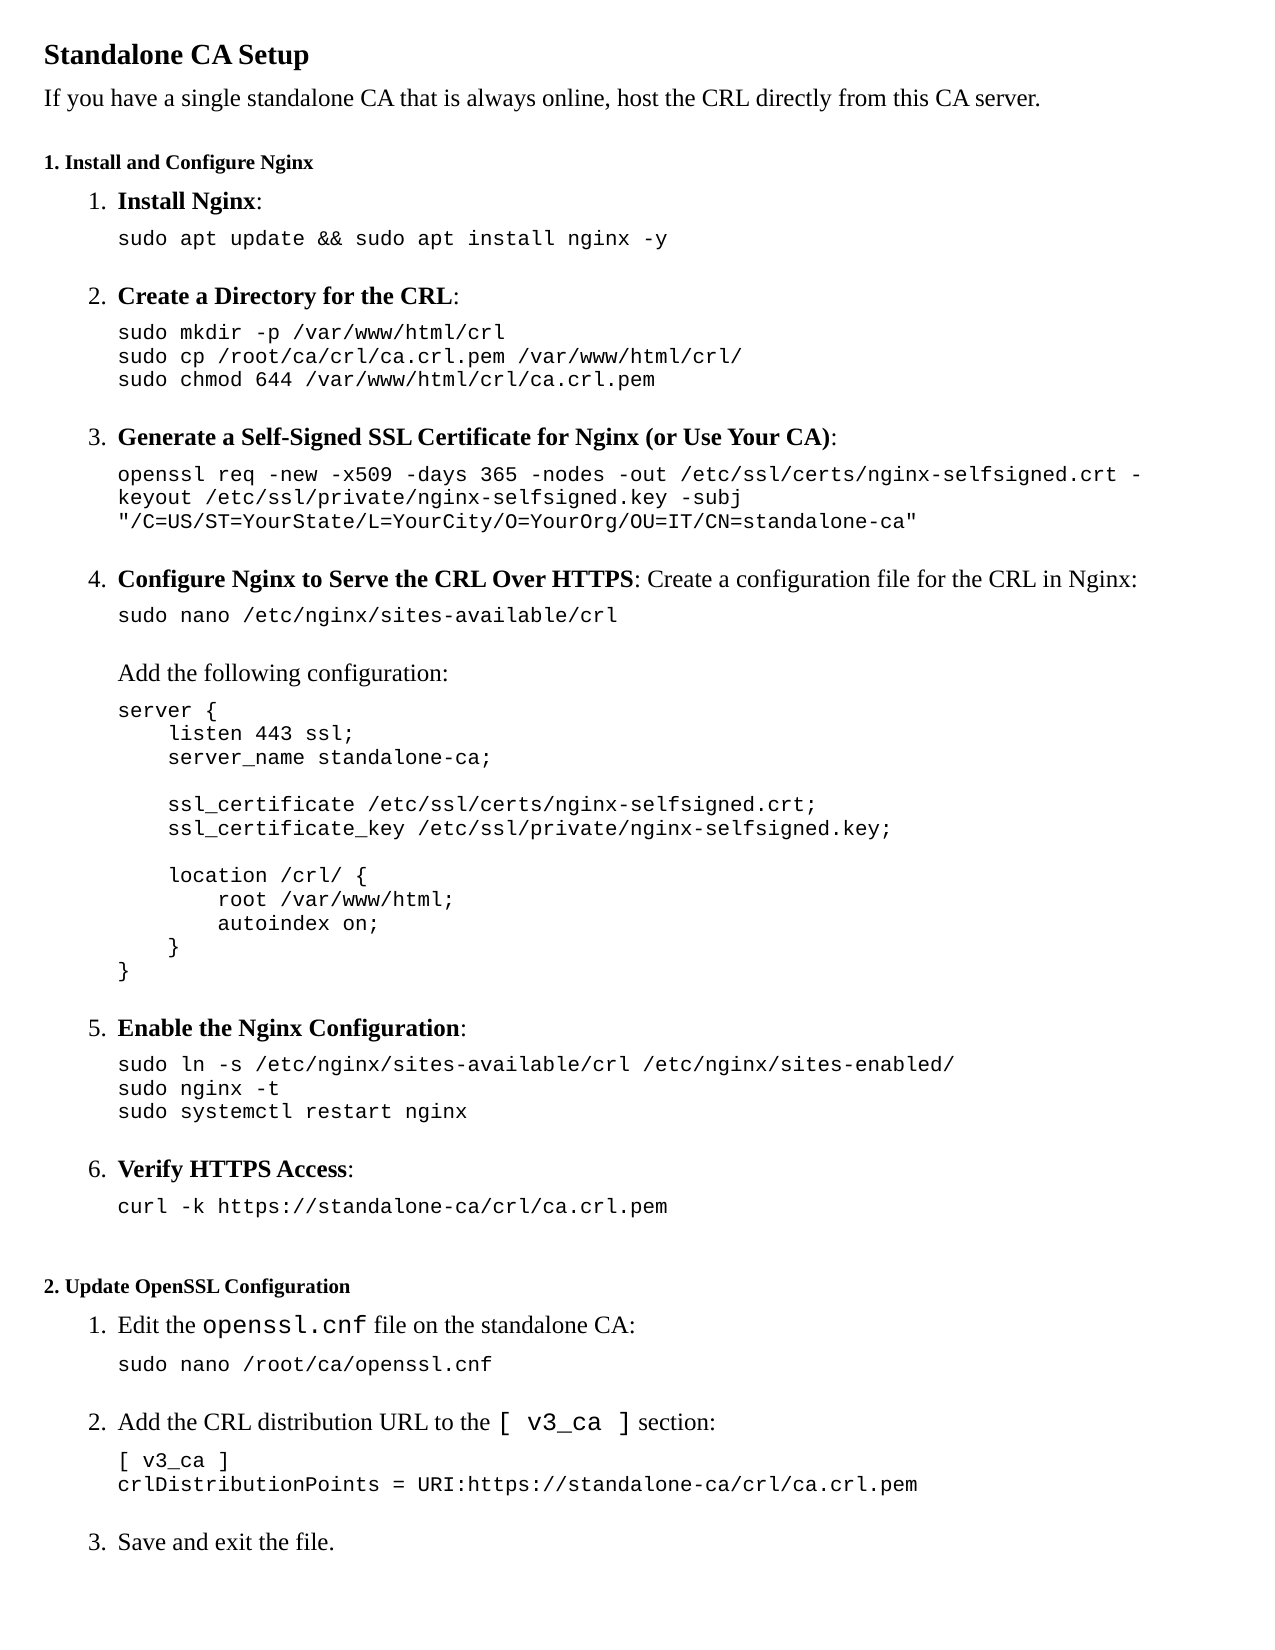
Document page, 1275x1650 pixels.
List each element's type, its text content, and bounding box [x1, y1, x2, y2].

list sudo mkdir -p /var/www/html/crl [88, 322, 1217, 346]
list sudo ln -s /etc/nginx/sites-available/crl /etc/nginx/sites-enabled/ [88, 1054, 1217, 1078]
subtitle 1. Install and Configure Nginx [44, 150, 1217, 174]
list Create a Directory for the CRL: [88, 281, 1217, 309]
subtitle Standalone CA Setup [44, 37, 1217, 71]
list autoindex on; [88, 912, 1217, 936]
list openssl req -new -x509 -days 365 -nodes -out /etc/ssl/certs/nginx-selfsigned.crt -keyout /etc/ssl/private/nginx-selfsigned.key -subj "/C=US/ST=YourState/L=YourCity/O=YourOrg/OU=IT/CN=standalone-ca" [88, 464, 1217, 534]
list ssl_certificate_key /etc/ssl/private/nginx-selfsigned.key; [88, 818, 1217, 842]
list Enable the Nginx Configuration: [88, 1013, 1217, 1042]
list sudo nginx -t [88, 1078, 1217, 1101]
list } [88, 936, 1217, 960]
list [ v3_ca ] [88, 1450, 1217, 1474]
list sudo nano /etc/nginx/sites-available/crl [88, 605, 1217, 629]
list ssl_certificate /etc/ssl/certs/nginx-selfsigned.crt; [88, 794, 1217, 818]
list curl -k https://standalone-ca/crl/ca.crl.pem [88, 1196, 1217, 1219]
list listen 443 ssl; [88, 723, 1217, 747]
list Add the CRL distribution URL to the [ v3_ca ] section: [88, 1407, 1217, 1438]
list Add the following configuration: [88, 658, 1217, 687]
list sudo apt update && sudo apt install nginx -y [88, 228, 1217, 251]
list server { [88, 700, 1217, 723]
list sudo systemctl restart nginx [88, 1101, 1217, 1125]
list Configure Nginx to Serve the CRL Over HTTPS: Create a configuration file for the CRL in Nginx: [88, 564, 1217, 593]
list location /crl/ { [88, 865, 1217, 889]
list sudo cp /root/ca/crl/ca.crl.pem /var/www/html/crl/ [88, 346, 1217, 369]
list server_name standalone-ca; [88, 747, 1217, 771]
list root /var/www/html; [88, 889, 1217, 912]
list Verify HTTPS Access: [88, 1154, 1217, 1183]
list sudo nano /root/ca/openssl.cnf [88, 1354, 1217, 1377]
list Edit the openssl.cnf file on the standalone CA: [88, 1311, 1217, 1341]
text If you have a single standalone CA that is always online, host the CRL directly from this CA server. [44, 83, 1217, 112]
list } [88, 960, 1217, 983]
list Save and exit the file. [88, 1527, 1217, 1556]
list Generate a Self-Signed SSL Certificate for Nginx (or Use Your CA): [88, 422, 1217, 451]
list sudo chmod 644 /var/www/html/crl/ca.crl.pem [88, 369, 1217, 393]
list crlDistributionPoints = URI:https://standalone-ca/crl/ca.crl.pem [88, 1474, 1217, 1498]
subtitle 2. Update OpenSSL Configuration [44, 1274, 1217, 1298]
list Install Nginx: [88, 186, 1217, 215]
